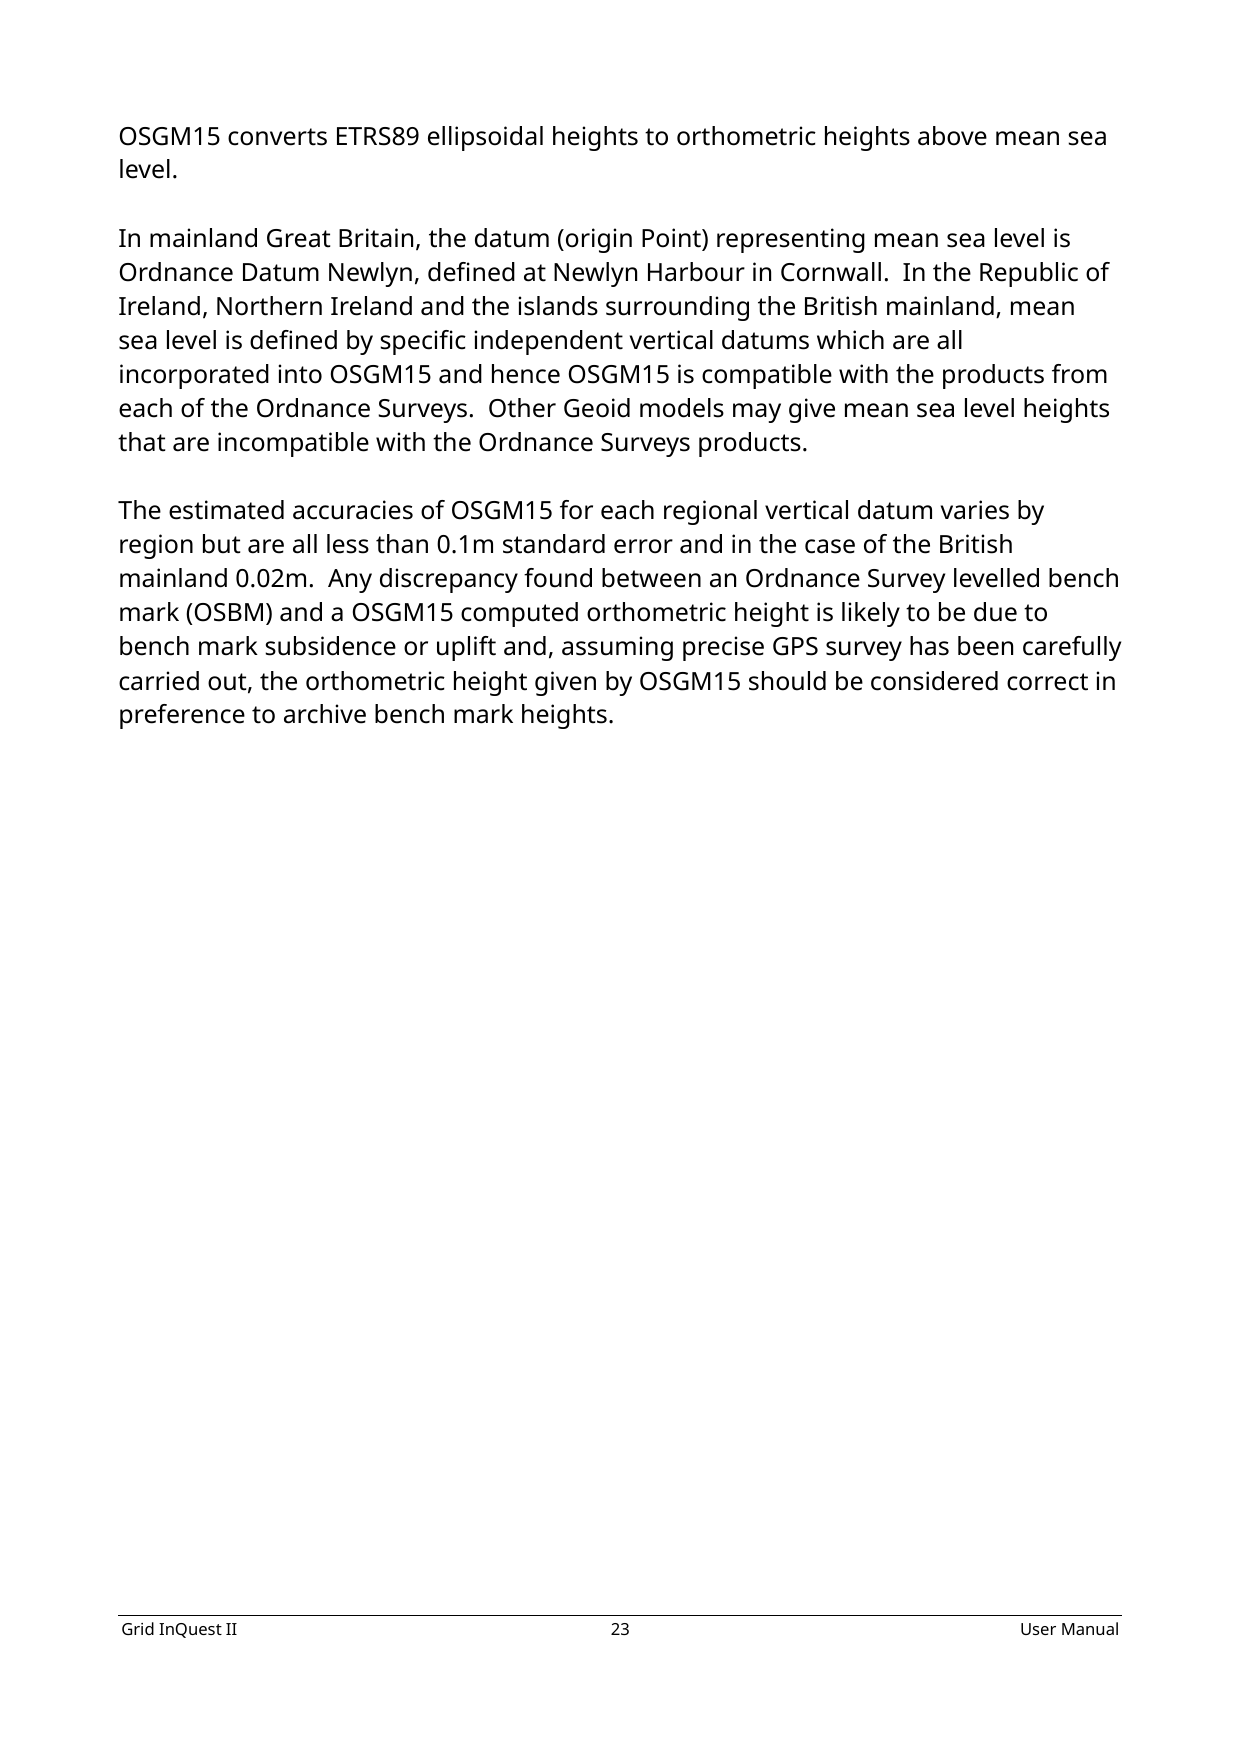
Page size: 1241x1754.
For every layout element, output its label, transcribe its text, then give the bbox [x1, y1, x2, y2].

text The estimated accuracies of OSGM15 for each regional vertical datum varies by region but are all less than 0.1m standard error and in the case of the British mainland 0.02m. Any discrepancy found between an Ordnance Survey levelled bench mark (OSBM) and a OSGM15 computed orthometric height is likely to be due to bench mark subsidence or uplift and, assuming precise GPS survey has been carefully carried out, the orthometric height given by OSGM15 should be considered correct in preference to archive bench mark heights. [118, 493, 1122, 731]
text OSGM15 converts ETRS89 ellipsoidal heights to orthometric heights above mean sea level. [118, 118, 1122, 186]
text In mainland Great Britain, the datum (origin Point) representing mean sea level is Ordnance Datum Newlyn, defined at Newlyn Harbour in Cornwall. In the Republic of Ireland, Northern Ireland and the islands surrounding the British mainland, mean sea level is defined by specific independent vertical datums which are all incorporated into OSGM15 and hence OSGM15 is compatible with the products from each of the Ordnance Surveys. Other Geoid models may give mean sea level heights that are incompatible with the Ordnance Surveys products. [118, 220, 1122, 459]
